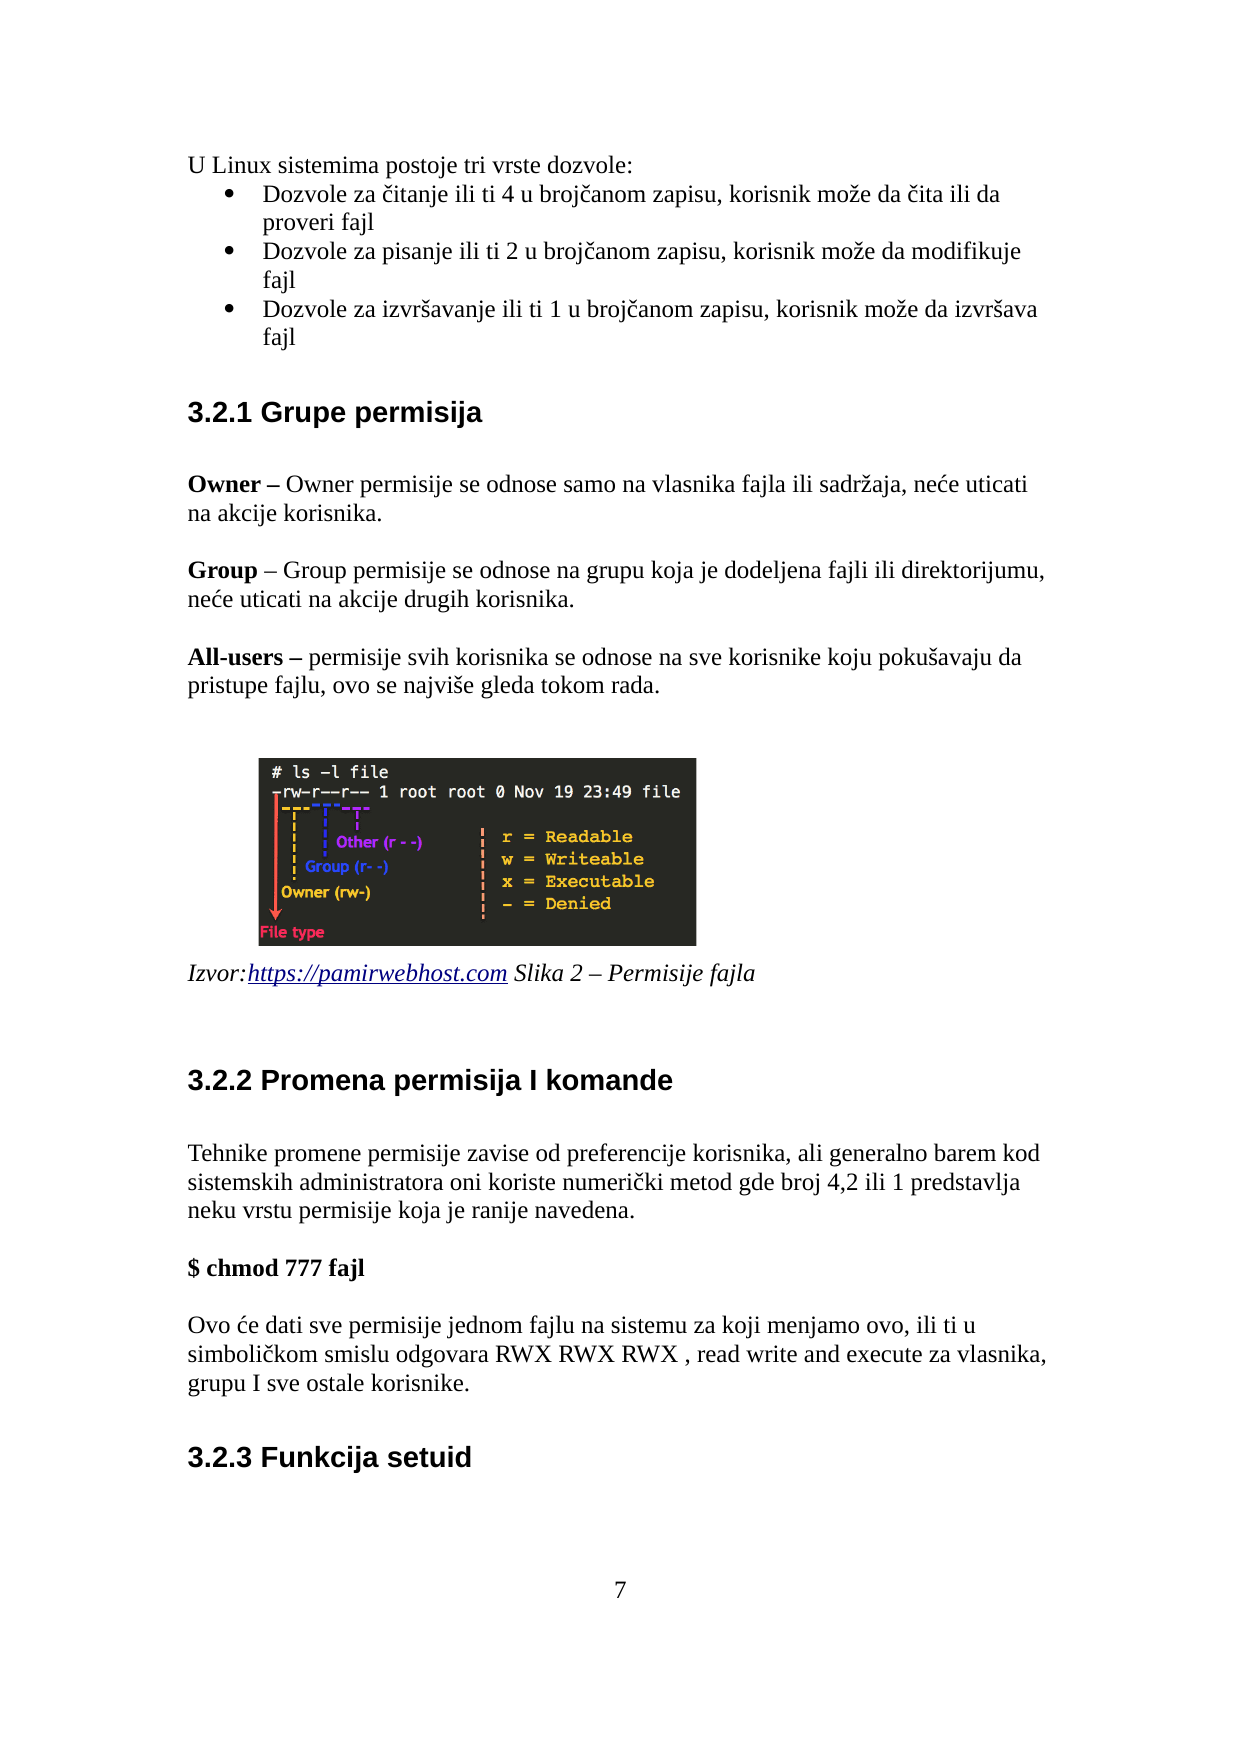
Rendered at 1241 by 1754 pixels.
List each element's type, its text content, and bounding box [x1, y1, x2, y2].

subtitle 3.2.2 Promena permisija I komande [187, 1063, 1053, 1097]
picture [258, 758, 697, 946]
text Tehnike promene permisije zavise od preferencije korisnika, ali generalno barem kod sistemskih administratora oni koriste numerički metod gde broj 4,2 ili 1 predstavlja neku vrstu permisije koja je ranije navedena. [187, 1138, 1053, 1224]
subtitle 3.2.1 Grupe permisija [187, 394, 1053, 428]
text Izvor:https://pamirwebhost.com Slika 2 – Permisije fajla [187, 958, 1053, 987]
list Dozvole za izvršavanje ili ti 1 u brojčanom zapisu, korisnik može da izvršava fajl [225, 294, 1053, 380]
list Dozvole za čitanje ili ti 4 u brojčanom zapisu, korisnik može da čita ili da proveri fajl [225, 179, 1053, 236]
list Dozvole za pisanje ili ti 2 u brojčanom zapisu, korisnik može da modifikuje fajl [225, 236, 1053, 294]
text Ovo će dati sve permisije jednom fajlu na sistemu za koji menjamo ovo, ili ti u simboličkom smislu odgovara RWX RWX RWX , read write and execute za vlasnika, grupu I sve ostale korisnike. [187, 1311, 1053, 1397]
text U Linux sistemima postoje tri vrste dozvole: [187, 150, 1053, 179]
subtitle 3.2.3 Funkcija setuid [187, 1440, 1053, 1474]
text Group – Group permisije se odnose na grupu koja je dodeljena fajli ili direktorijumu, neće uticati na akcije drugih korisnika. [187, 556, 1053, 613]
text $ chmod 777 fajl [187, 1253, 1053, 1282]
text Owner – Owner permisije se odnose samo na vlasnika fajla ili sadržaja, neće uticati na akcije korisnika. [187, 469, 1053, 527]
text All-users – permisije svih korisnika se odnose na sve korisnike koju pokušavaju da pristupe fajlu, ovo se najviše gleda tokom rada. [187, 642, 1053, 699]
